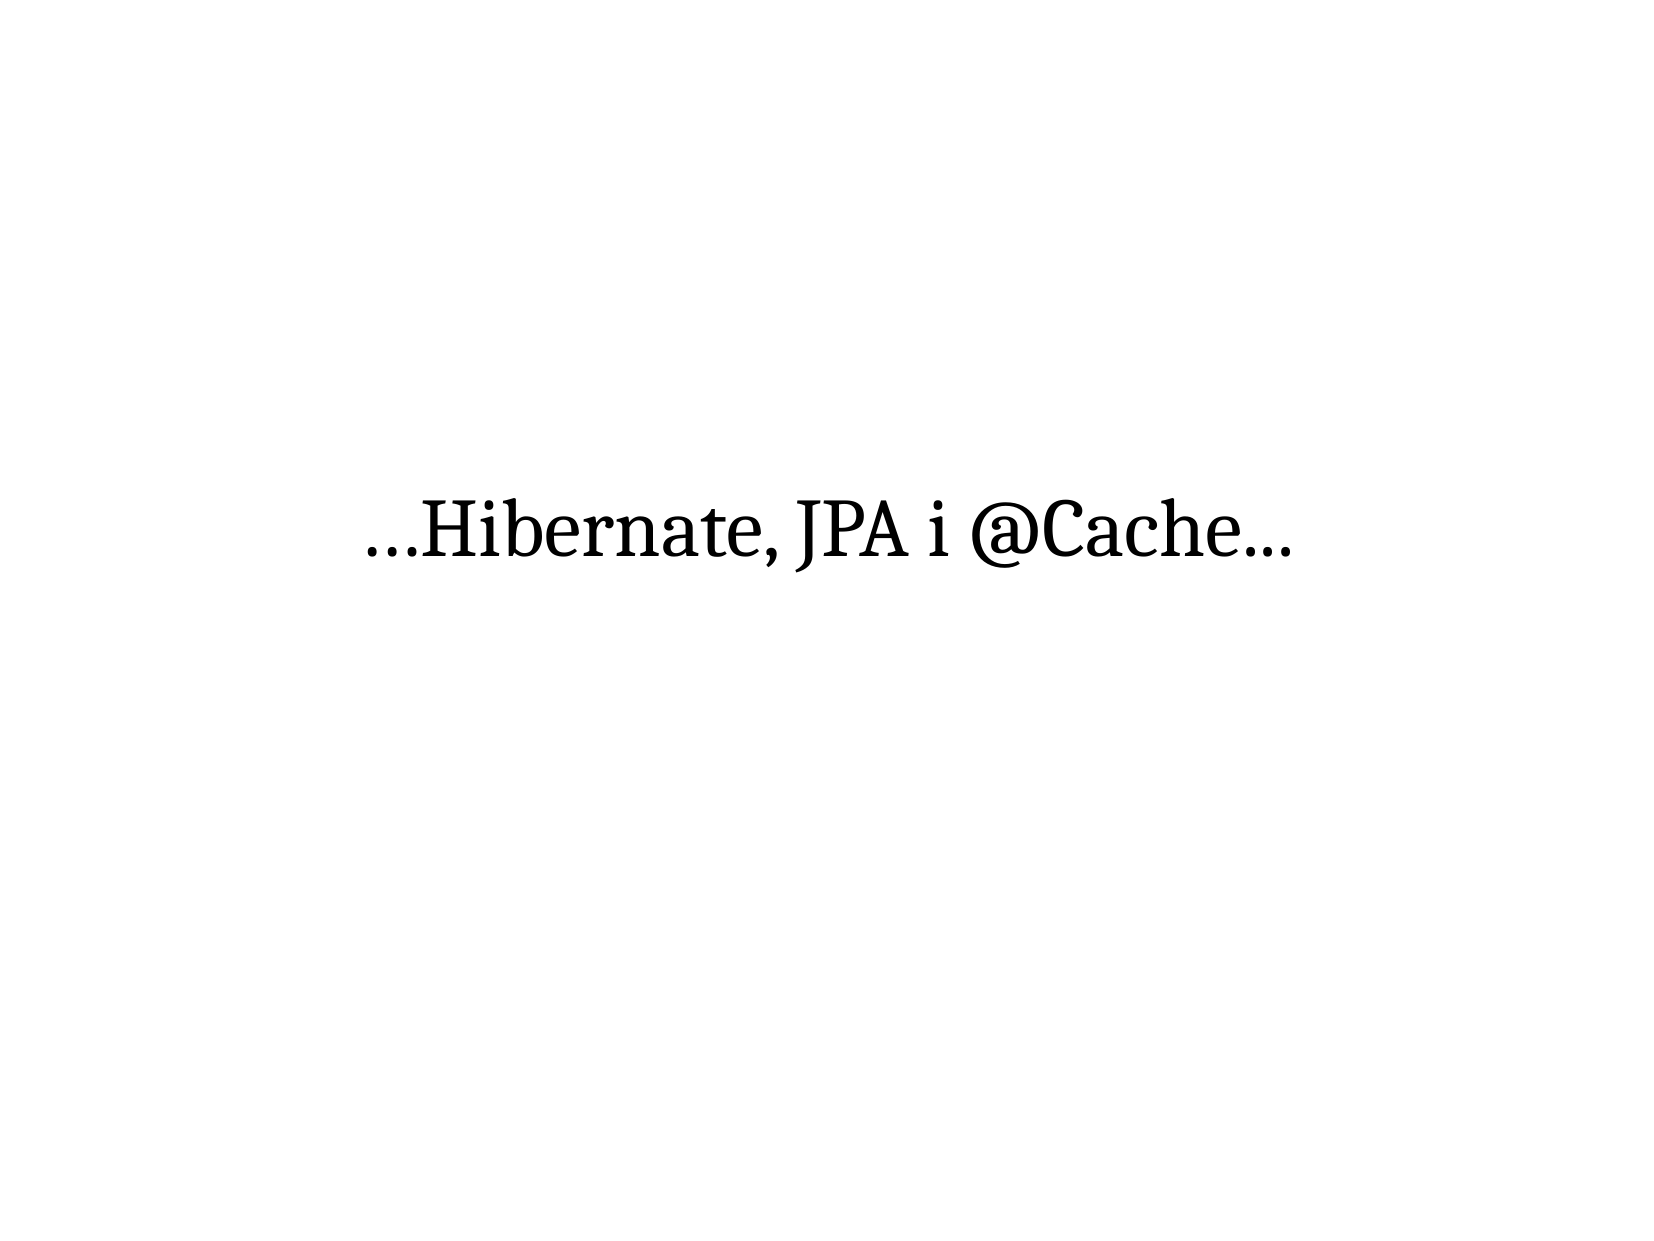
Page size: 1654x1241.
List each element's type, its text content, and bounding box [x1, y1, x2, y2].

subtitle …Hibernate, JPA i @Cache... [82, 49, 1571, 1010]
